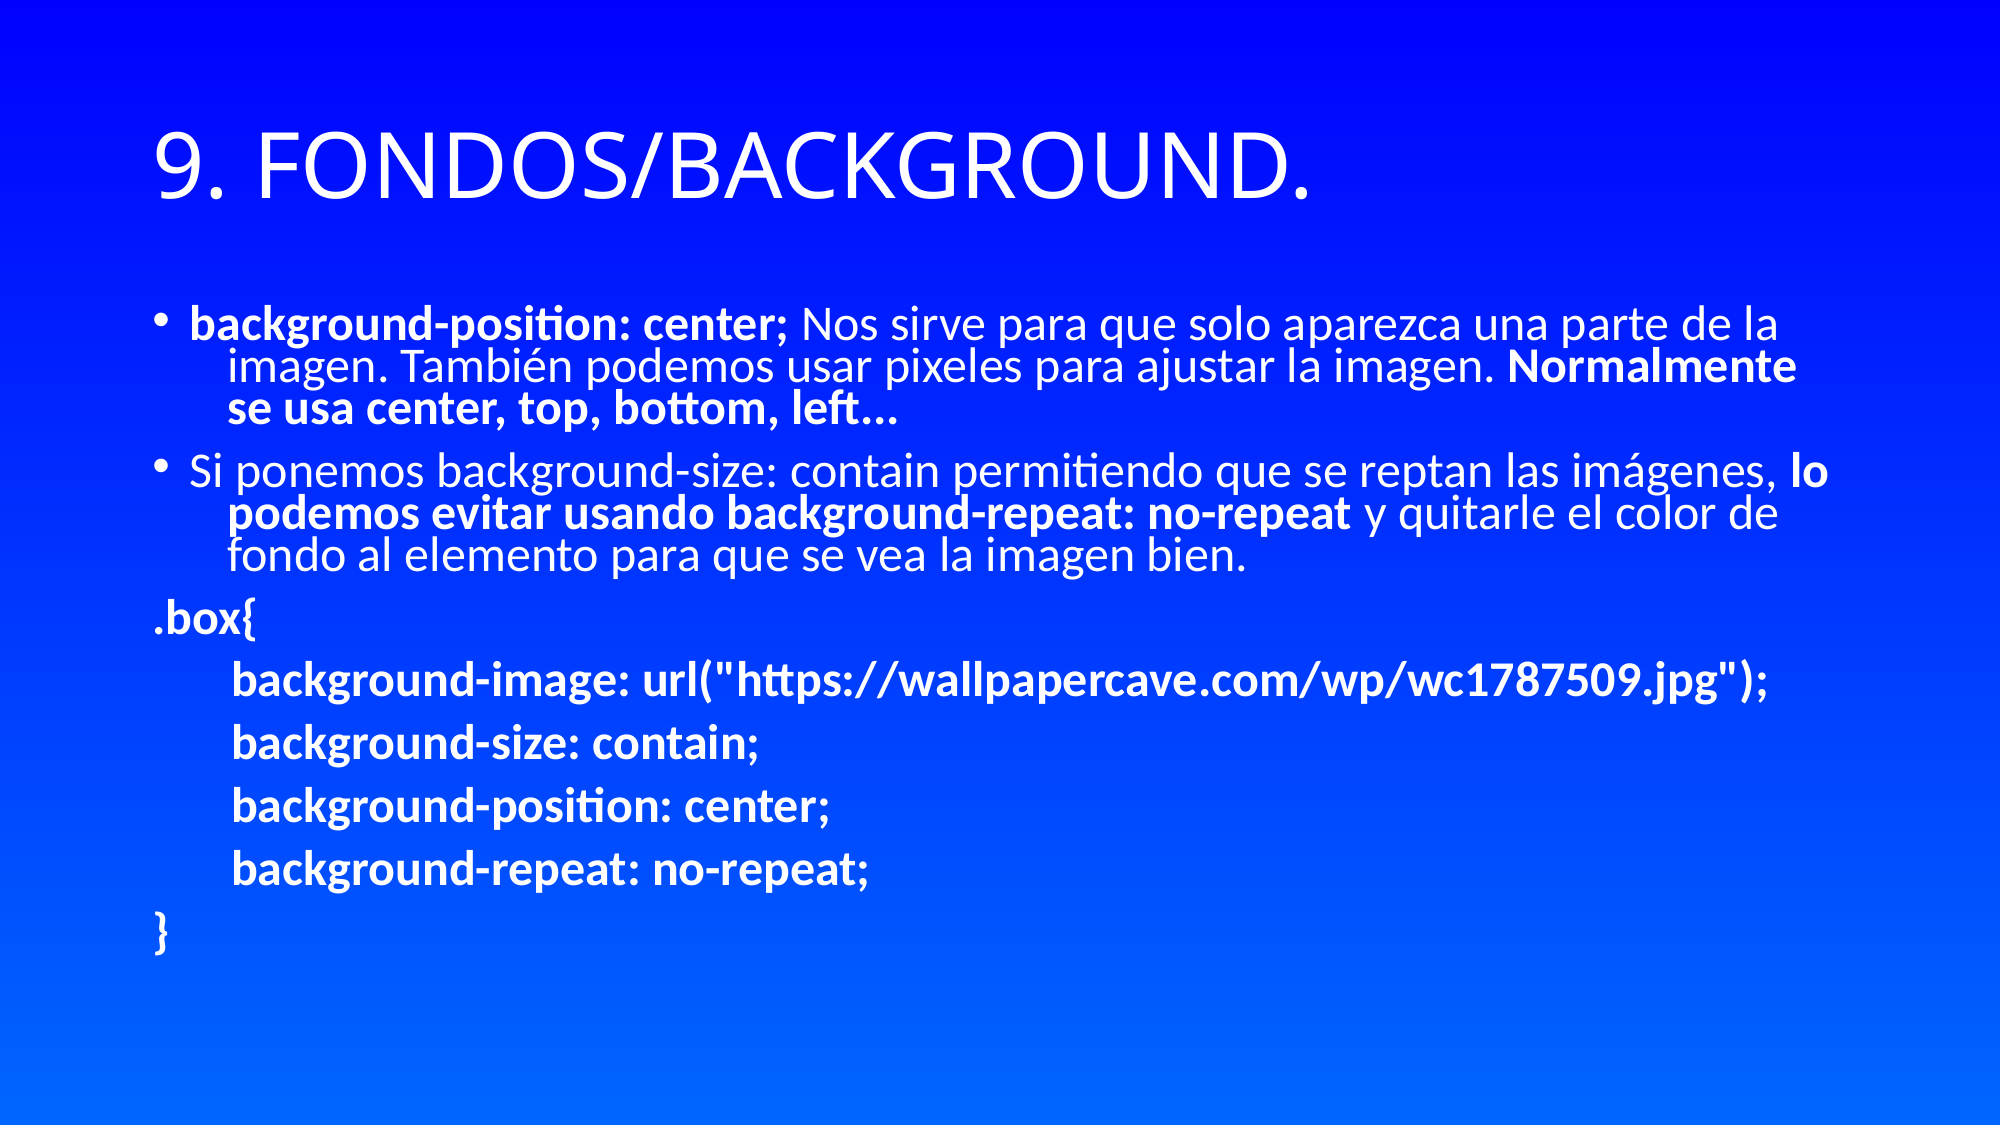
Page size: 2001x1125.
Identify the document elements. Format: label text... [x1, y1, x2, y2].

list background-position: center; Nos sirve para que solo aparezca una parte de la imagen. También podemos usar pixeles para ajustar la imagen. Normalmente se usa center, top, bottom, left... Si ponemos background-size: contain permitiendo que se reptan las imágenes, lo podemos evitar usando background-repeat: no-repeat y quitarle el color de fondo al elemento para que se vea la imagen bien. .box{ background-image: url("https://wallpapercave.com/wp/wc1787509.jpg"); background-size: contain; background-position: center; background-repeat: no-repeat; } [137, 299, 1863, 1014]
title 9. FONDOS/BACKGROUND. [137, 59, 1863, 278]
